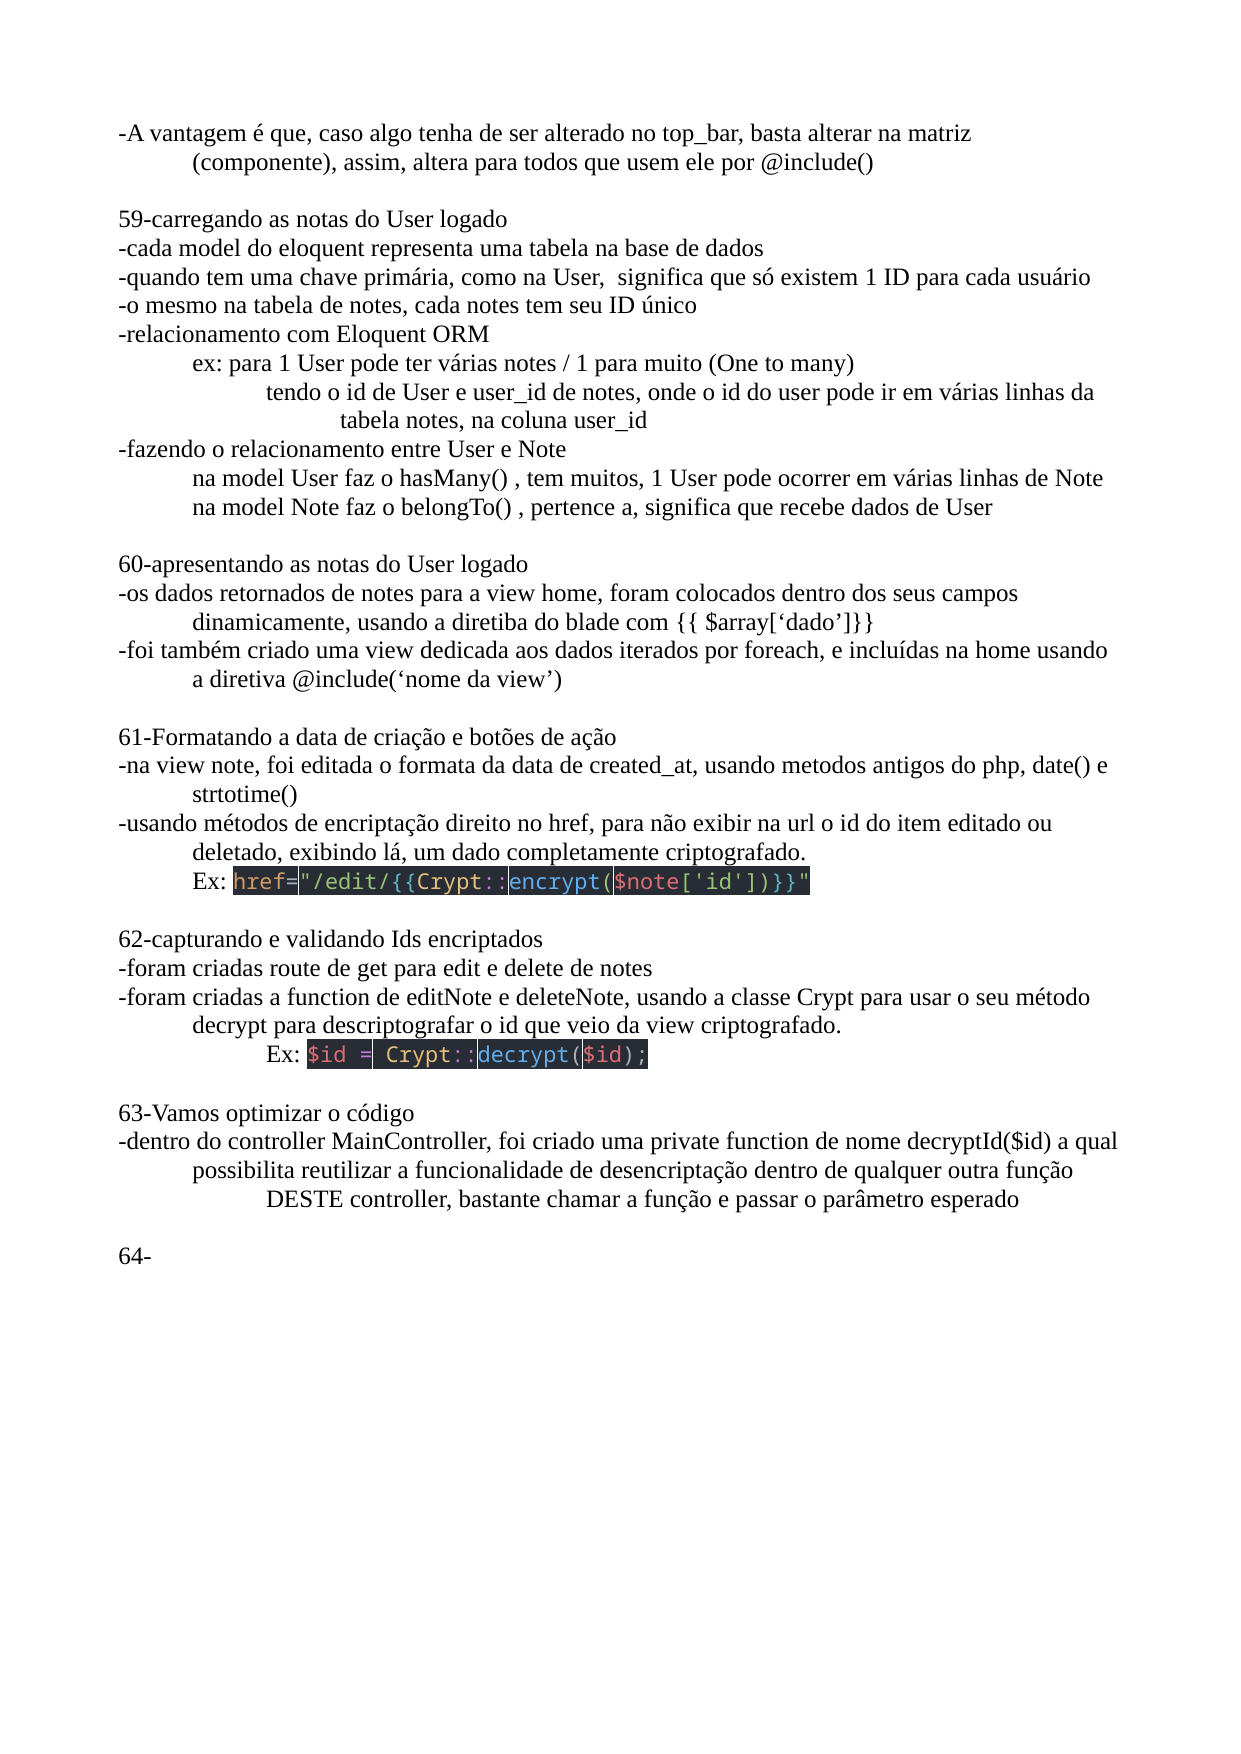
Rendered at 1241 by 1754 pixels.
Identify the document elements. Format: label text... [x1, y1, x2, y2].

text ex: para 1 User pode ter várias notes / 1 para muito (One to many) [118, 348, 1122, 377]
text -usando métodos de encriptação direito no href, para não exibir na url o id do item editado ou deletado, exibindo lá, um dado completamente criptografado. [118, 808, 1122, 866]
text -cada model do eloquent representa uma tabela na base de dados [118, 233, 1122, 262]
text -os dados retornados de notes para a view home, foram colocados dentro dos seus campos dinamicamente, usando a diretiba do blade com {{ $array[‘dado’]}} [118, 578, 1122, 636]
text -o mesmo na tabela de notes, cada notes tem seu ID único [118, 291, 1122, 319]
text tendo o id de User e user_id de notes, onde o id do user pode ir em várias linhas da tabela notes, na coluna user_id [118, 377, 1122, 434]
text -fazendo o relacionamento entre User e Note [118, 434, 1122, 463]
text 59-carregando as notas do User logado [118, 204, 1122, 233]
text -quando tem uma chave primária, como na User, significa que só existem 1 ID para cada usuário [118, 262, 1122, 291]
text 61-Formatando a data de criação e botões de ação [118, 722, 1122, 751]
text 64- [118, 1241, 1122, 1270]
text -foi também criado uma view dedicada aos dados iterados por foreach, e incluídas na home usando a diretiva @include(‘nome da view’) [118, 636, 1122, 693]
text -foram criadas route de get para edit e delete de notes [118, 953, 1122, 982]
text 60-apresentando as notas do User logado [118, 549, 1122, 578]
text -na view note, foi editada o formata da data de created_at, usando metodos antigos do php, date() e strtotime() [118, 751, 1122, 808]
text -relacionamento com Eloquent ORM [118, 319, 1122, 348]
text Ex: href="/edit/{{Crypt::encrypt($note['id'])}}" [118, 866, 1122, 895]
text na model User faz o hasMany() , tem muitos, 1 User pode ocorrer em várias linhas de Note [118, 463, 1122, 492]
text 62-capturando e validando Ids encriptados [118, 924, 1122, 953]
text na model Note faz o belongTo() , pertence a, significa que recebe dados de User [118, 492, 1122, 521]
text Ex: $id = Crypt::decrypt($id); [118, 1039, 1122, 1069]
text -A vantagem é que, caso algo tenha de ser alterado no top_bar, basta alterar na matriz (componente), assim, altera para todos que usem ele por @include() [118, 118, 1122, 176]
text -foram criadas a function de editNote e deleteNote, usando a classe Crypt para usar o seu método decrypt para descriptografar o id que veio da view criptografado. [118, 982, 1122, 1039]
text -dentro do controller MainController, foi criado uma private function de nome decryptId($id) a qual possibilita reutilizar a funcionalidade de desencriptação dentro de qualquer outra função DESTE controller, bastante chamar a função e passar o parâmetro esperado [118, 1126, 1122, 1213]
text 63-Vamos optimizar o código [118, 1098, 1122, 1126]
